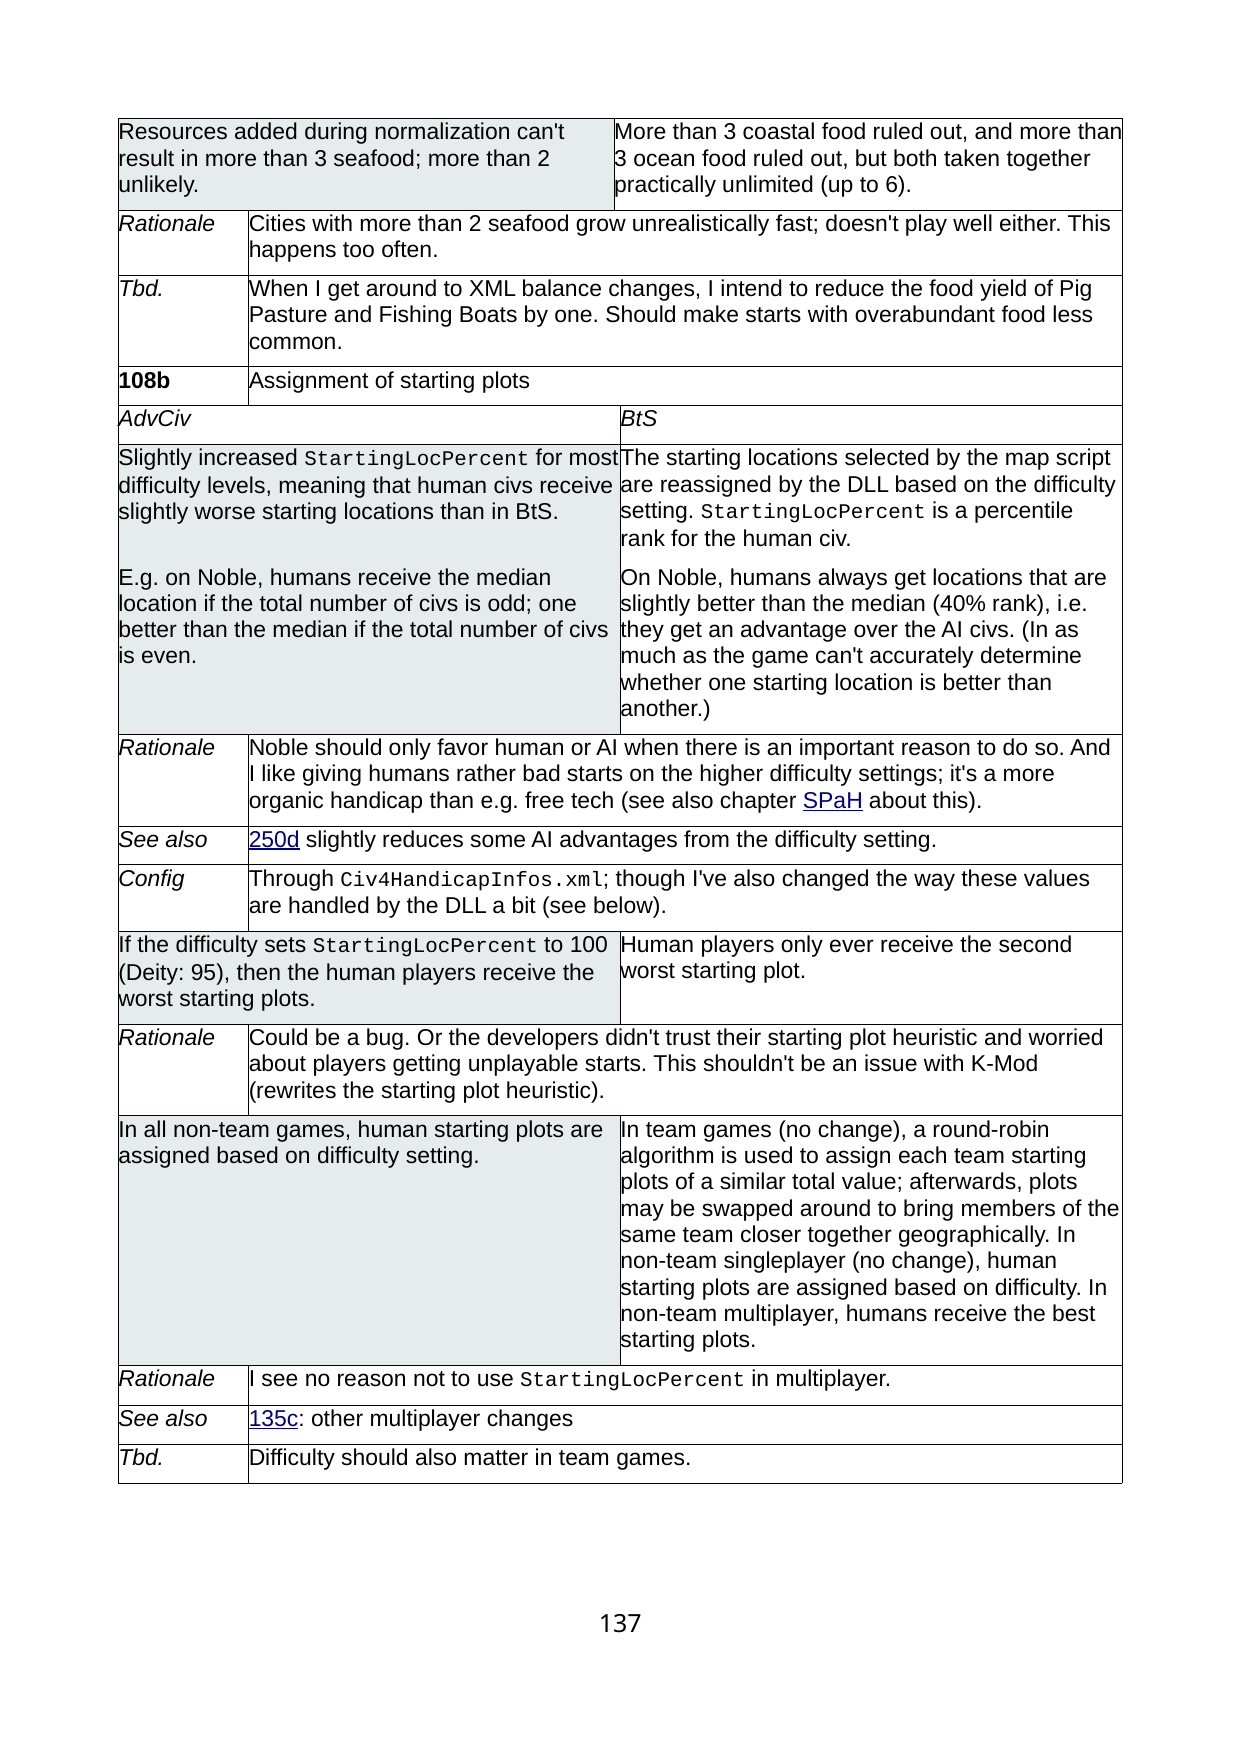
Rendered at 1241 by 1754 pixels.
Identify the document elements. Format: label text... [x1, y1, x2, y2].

table_cell Rationale [119, 1025, 248, 1115]
table_cell When I get around to XML balance changes, I intend to reduce the food yield of Pig Pasture and Fishing Boats by one. Should make starts with overabundant food less common. [249, 276, 1122, 366]
table_cell In team games (no change), a round-robin algorithm is used to assign each team starting plots of a similar total value; afterwards, plots may be swapped around to bring members of the same team closer together geographically. In non-team singleplayer (no change), human starting plots are assigned based on difficulty. In non-team multiplayer, humans receive the best starting plots. [621, 1116, 1122, 1365]
table_cell Config [119, 865, 248, 931]
table_cell BtS [621, 406, 1122, 444]
table_cell Resources added during normalization can't result in more than 3 seafood; more than 2 unlikely. [119, 119, 614, 210]
table_cell Tbd. [119, 276, 248, 366]
table_cell Tbd. [119, 1445, 248, 1483]
table_cell See also [119, 1406, 248, 1444]
table_cell Slightly increased StartingLocPercent for most difficulty levels, meaning that human civs receive slightly worse starting locations than in BtS. E.g. on Noble, humans receive the median location if the total number of civs is odd; one better than the median if the total number of civs is even. [119, 445, 620, 734]
table_cell See also [119, 827, 248, 864]
table_cell 135c: other multiplayer changes [249, 1406, 1122, 1444]
table_cell Difficulty should also matter in team games. [249, 1445, 1122, 1483]
table_cell Through Civ4HandicapInfos.xml; though I've also changed the way these values are handled by the DLL a bit (see below). [249, 865, 1122, 931]
table_cell Human players only ever receive the second worst starting plot. [621, 932, 1122, 1024]
table_cell More than 3 coastal food ruled out, and more than 3 ocean food ruled out, but both taken together practically unlimited (up to 6). [615, 119, 1122, 210]
table_cell In all non-team games, human starting plots are assigned based on difficulty setting. [119, 1116, 620, 1365]
table_cell If the difficulty sets StartingLocPercent to 100 (Deity: 95), then the human players receive the worst starting plots. [119, 932, 620, 1024]
table_cell Rationale [119, 211, 248, 275]
table_cell 250d slightly reduces some AI advantages from the difficulty setting. [249, 827, 1122, 864]
table_cell Rationale [119, 735, 248, 826]
table_cell Rationale [119, 1366, 248, 1405]
table_cell AdvCiv [119, 406, 620, 444]
table_cell Assignment of starting plots [249, 367, 1122, 405]
table_cell Noble should only favor human or AI when there is an important reason to do so. And I like giving humans rather bad starts on the higher difficulty settings; it's a more organic handicap than e.g. free tech (see also chapter SPaH about this). [249, 735, 1122, 826]
table_cell I see no reason not to use StartingLocPercent in multiplayer. [249, 1366, 1122, 1405]
table_cell 108b [119, 367, 248, 405]
table_cell The starting locations selected by the map script are reassigned by the DLL based on the difficulty setting. StartingLocPercent is a percentile rank for the human civ. On Noble, humans always get locations that are slightly better than the median (40% rank), i.e. they get an advantage over the AI civs. (In as much as the game can't accurately determine whether one starting location is better than another.) [621, 445, 1122, 734]
table_cell Cities with more than 2 seafood grow unrealistically fast; doesn't play well either. This happens too often. [249, 211, 1122, 275]
table_cell Could be a bug. Or the developers didn't trust their starting plot heuristic and worried about players getting unplayable starts. This shouldn't be an issue with K-Mod (rewrites the starting plot heuristic). [249, 1025, 1122, 1115]
